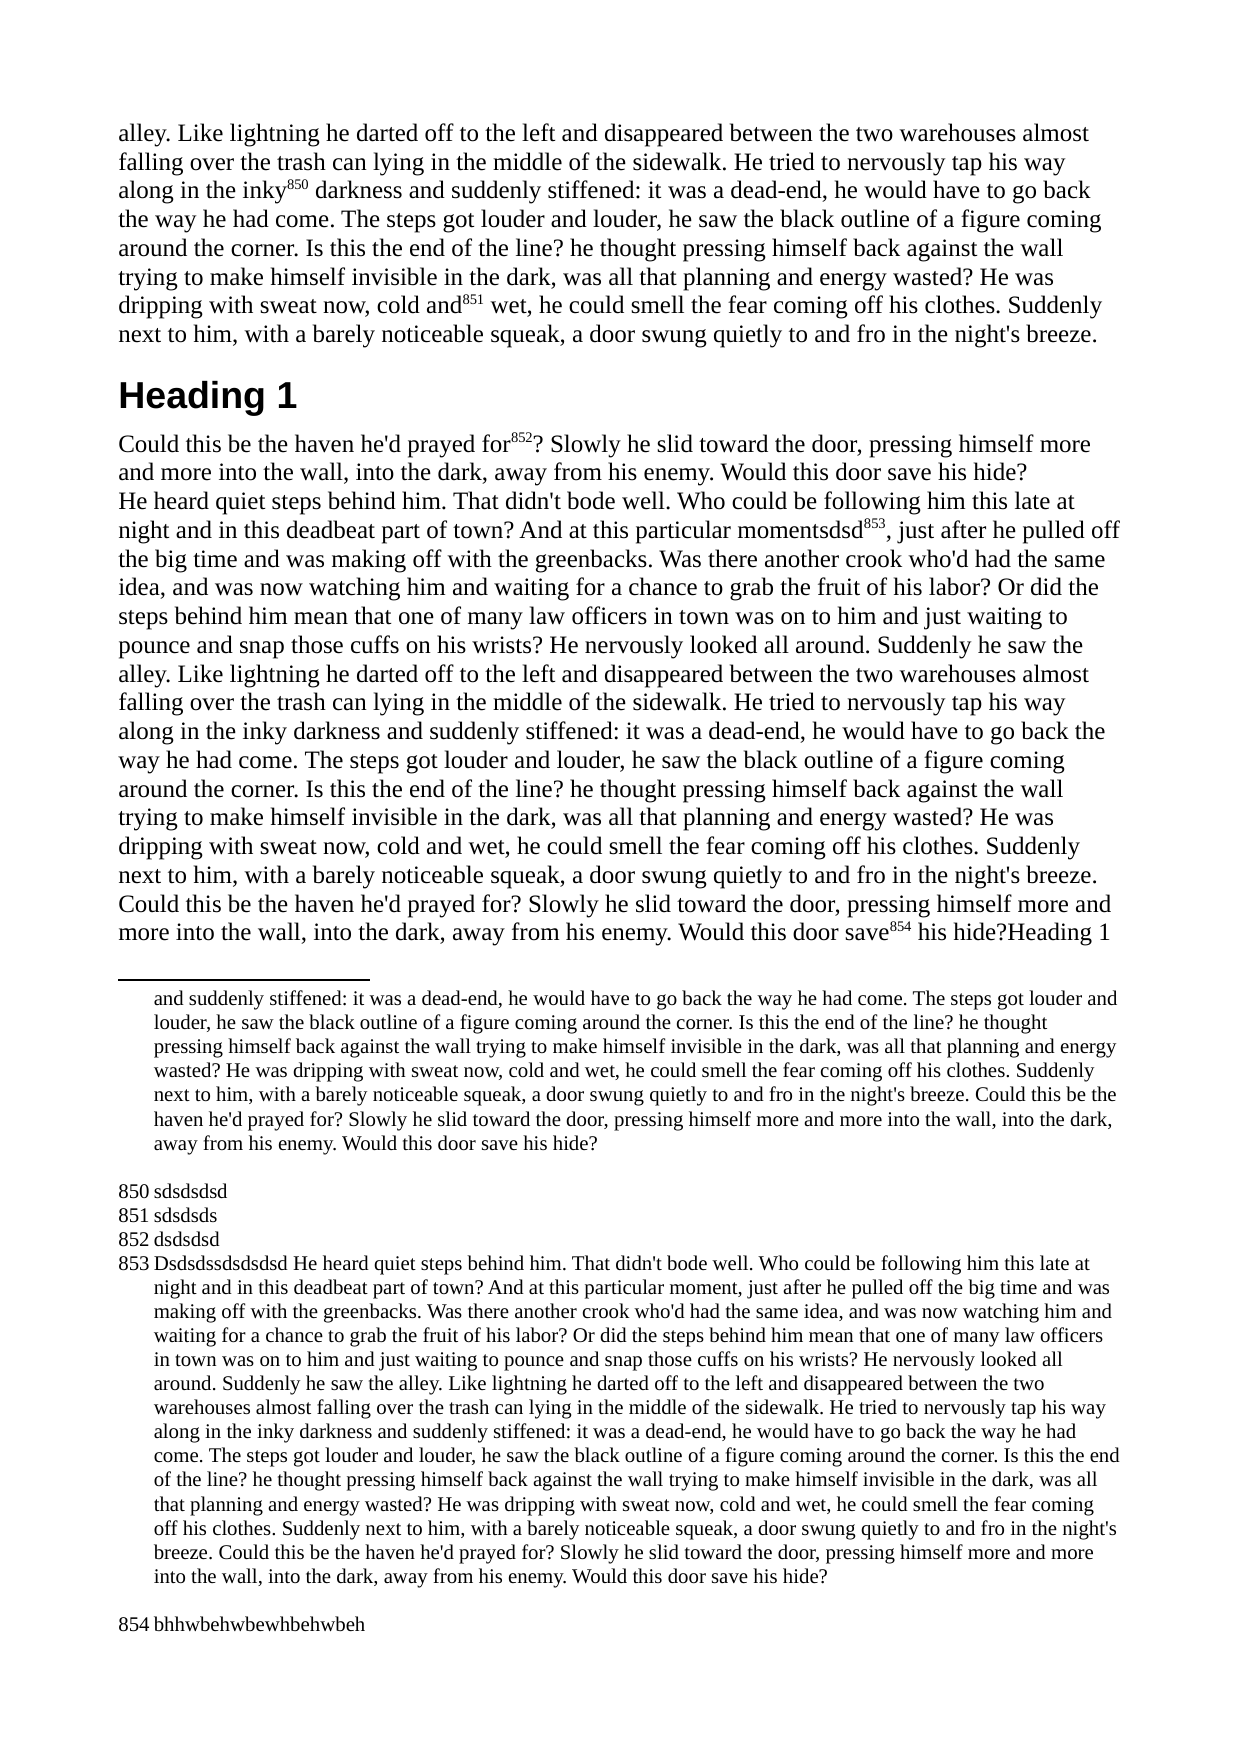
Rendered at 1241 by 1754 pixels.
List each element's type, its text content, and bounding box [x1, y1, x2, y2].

text sdsdsds [118, 1203, 1122, 1227]
text sdsdsdsd [118, 1179, 1122, 1203]
text He heard quiet steps behind him. That didn't bode well. Who could be following him this late at night and in this deadbeat part of town? And at this particular momentsdsd, just after he pulled off the big time and was making off with the greenbacks. Was there another crook who'd had the same idea, and was now watching him and waiting for a chance to grab the fruit of his labor? Or did the steps behind him mean that one of many law officers in town was on to him and just waiting to pounce and snap those cuffs on his wrists? He nervously looked all around. Suddenly he saw the alley. Like lightning he darted off to the left and disappeared between the two warehouses almost falling over the trash can lying in the middle of the sidewalk. He tried to nervously tap his way along in the inky darkness and suddenly stiffened: it was a dead-end, he would have to go back the way he had come. The steps got louder and louder, he saw the black outline of a figure coming around the corner. Is this the end of the line? he thought pressing himself back against the wall trying to make himself invisible in the dark, was all that planning and energy wasted? He was dripping with sweat now, cold and wet, he could smell the fear coming off his clothes. Suddenly next to him, with a barely noticeable squeak, a door swung quietly to and fro in the night's breeze. Could this be the haven he'd prayed for? Slowly he slid toward the door, pressing himself more and more into the wall, into the dark, away from his enemy. Would this door save his hide?Heading 1 [118, 486, 1122, 946]
text Dsdsdssdsdsdsd He heard quiet steps behind him. That didn't bode well. Who could be following him this late at night and in this deadbeat part of town? And at this particular moment, just after he pulled off the big time and was making off with the greenbacks. Was there another crook who'd had the same idea, and was now watching him and waiting for a chance to grab the fruit of his labor? Or did the steps behind him mean that one of many law officers in town was on to him and just waiting to pounce and snap those cuffs on his wrists? He nervously looked all around. Suddenly he saw the alley. Like lightning he darted off to the left and disappeared between the two warehouses almost falling over the trash can lying in the middle of the sidewalk. He tried to nervously tap his way along in the inky darkness and suddenly stiffened: it was a dead-end, he would have to go back the way he had come. The steps got louder and louder, he saw the black outline of a figure coming around the corner. Is this the end of the line? he thought pressing himself back against the wall trying to make himself invisible in the dark, was all that planning and energy wasted? He was dripping with sweat now, cold and wet, he could smell the fear coming off his clothes. Suddenly next to him, with a barely noticeable squeak, a door swung quietly to and fro in the night's breeze. Could this be the haven he'd prayed for? Slowly he slid toward the door, pressing himself more and more into the wall, into the dark, away from his enemy. Would this door save his hide? [118, 1251, 1122, 1588]
text alley. Like lightning he darted off to the left and disappeared between the two warehouses almost falling over the trash can lying in the middle of the sidewalk. He tried to nervously tap his way along in the inky darkness and suddenly stiffened: it was a dead-end, he would have to go back the way he had come. The steps got louder and louder, he saw the black outline of a figure coming around the corner. Is this the end of the line? he thought pressing himself back against the wall trying to make himself invisible in the dark, was all that planning and energy wasted? He was dripping with sweat now, cold and wet, he could smell the fear coming off his clothes. Suddenly next to him, with a barely noticeable squeak, a door swung quietly to and fro in the night's breeze. [118, 118, 1122, 348]
text and suddenly stiffened: it was a dead-end, he would have to go back the way he had come. The steps got louder and louder, he saw the black outline of a figure coming around the corner. Is this the end of the line? he thought pressing himself back against the wall trying to make himself invisible in the dark, was all that planning and energy wasted? He was dripping with sweat now, cold and wet, he could smell the fear coming off his clothes. Suddenly next to him, with a barely noticeable squeak, a door swung quietly to and fro in the night's breeze. Could this be the haven he'd prayed for? Slowly he slid toward the door, pressing himself more and more into the wall, into the dark, away from his enemy. Would this door save his hide? [118, 986, 1122, 1154]
text dsdsdsd [118, 1227, 1122, 1251]
subtitle Heading 1 [118, 373, 1122, 416]
text bhhwbehwbewhbehwbeh [118, 1612, 1122, 1636]
text Could this be the haven he'd prayed for? Slowly he slid toward the door, pressing himself more and more into the wall, into the dark, away from his enemy. Would this door save his hide? [118, 429, 1122, 486]
